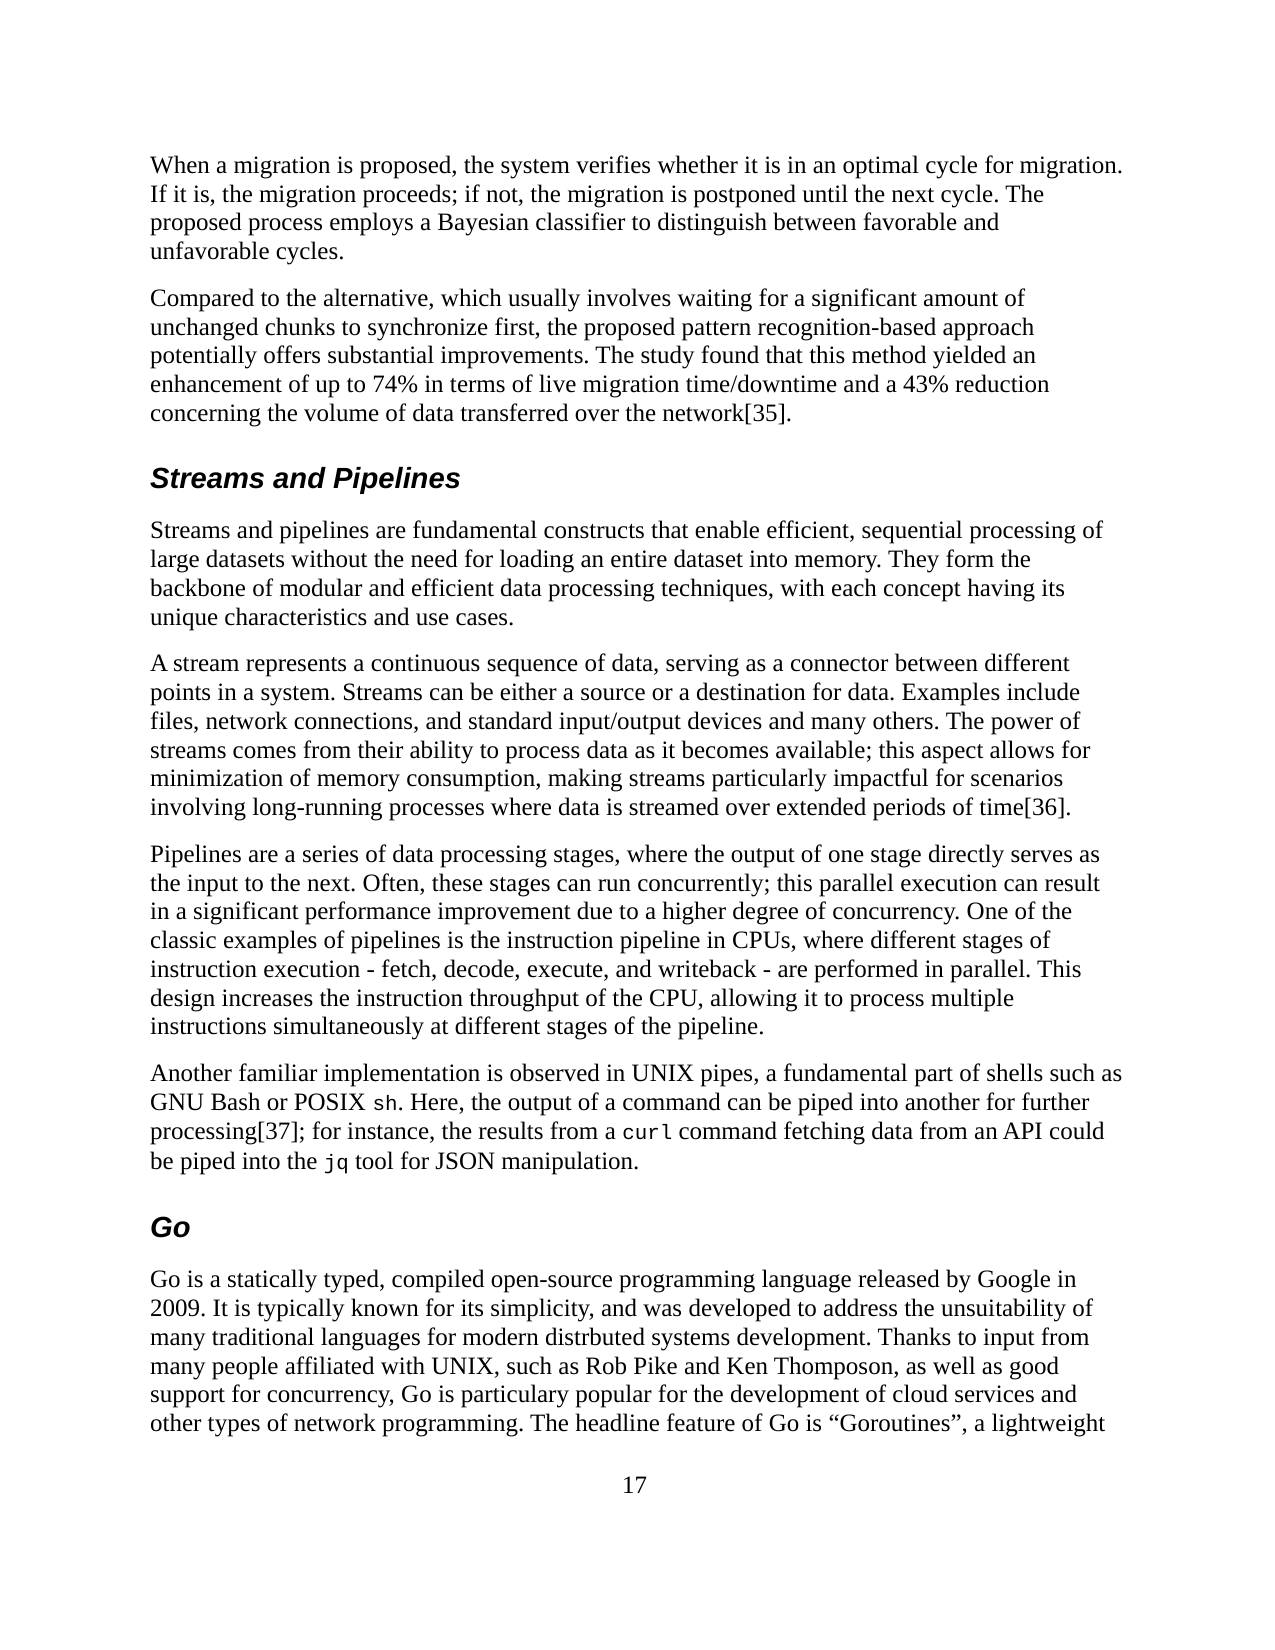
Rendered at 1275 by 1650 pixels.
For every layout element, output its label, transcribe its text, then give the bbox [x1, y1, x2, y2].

text When a migration is proposed, the system verifies whether it is in an optimal cycle for migration. If it is, the migration proceeds; if not, the migration is postponed until the next cycle. The proposed process employs a Bayesian classifier to distinguish between favorable and unfavorable cycles. [150, 150, 1125, 265]
text A stream represents a continuous sequence of data, serving as a connector between different points in a system. Streams can be either a source or a destination for data. Examples include files, network connections, and standard input/output devices and many others. The power of streams comes from their ability to process data as it becomes available; this aspect allows for minimization of memory consumption, making streams particularly impactful for scenarios involving long-running processes where data is streamed over extended periods of time[36]. [150, 648, 1125, 821]
text Pipelines are a series of data processing stages, where the output of one stage directly serves as the input to the next. Often, these stages can run concurrently; this parallel execution can result in a significant performance improvement due to a higher degree of concurrency. One of the classic examples of pipelines is the instruction pipeline in CPUs, where different stages of instruction execution - fetch, decode, execute, and writeback - are performed in parallel. This design increases the instruction throughput of the CPU, allowing it to process multiple instructions simultaneously at different stages of the pipeline. [150, 839, 1125, 1040]
text Compared to the alternative, which usually involves waiting for a significant amount of unchanged chunks to synchronize first, the proposed pattern recognition-based approach potentially offers substantial improvements. The study found that this method yielded an enhancement of up to 74% in terms of live migration time/downtime and a 43% reduction concerning the volume of data transferred over the network[35]. [150, 283, 1125, 427]
subtitle Go [150, 1209, 1125, 1243]
text Go is a statically typed, compiled open-source programming language released by Google in 2009. It is typically known for its simplicity, and was developed to address the unsuitability of many traditional languages for modern distrbuted systems development. Thanks to input from many people affiliated with UNIX, such as Rob Pike and Ken Thomposon, as well as good support for concurrency, Go is particulary popular for the development of cloud services and other types of network programming. The headline feature of Go is “Goroutines”, a lightweight [150, 1264, 1125, 1437]
text Another familiar implementation is observed in UNIX pipes, a fundamental part of shells such as GNU Bash or POSIX sh. Here, the output of a command can be piped into another for further processing[37]; for instance, the results from a curl command fetching data from an API could be piped into the jq tool for JSON manipulation. [150, 1058, 1125, 1176]
text Streams and pipelines are fundamental constructs that enable efficient, sequential processing of large datasets without the need for loading an entire dataset into memory. They form the backbone of modular and efficient data processing techniques, with each concept having its unique characteristics and use cases. [150, 516, 1125, 631]
subtitle Streams and Pipelines [150, 461, 1125, 494]
